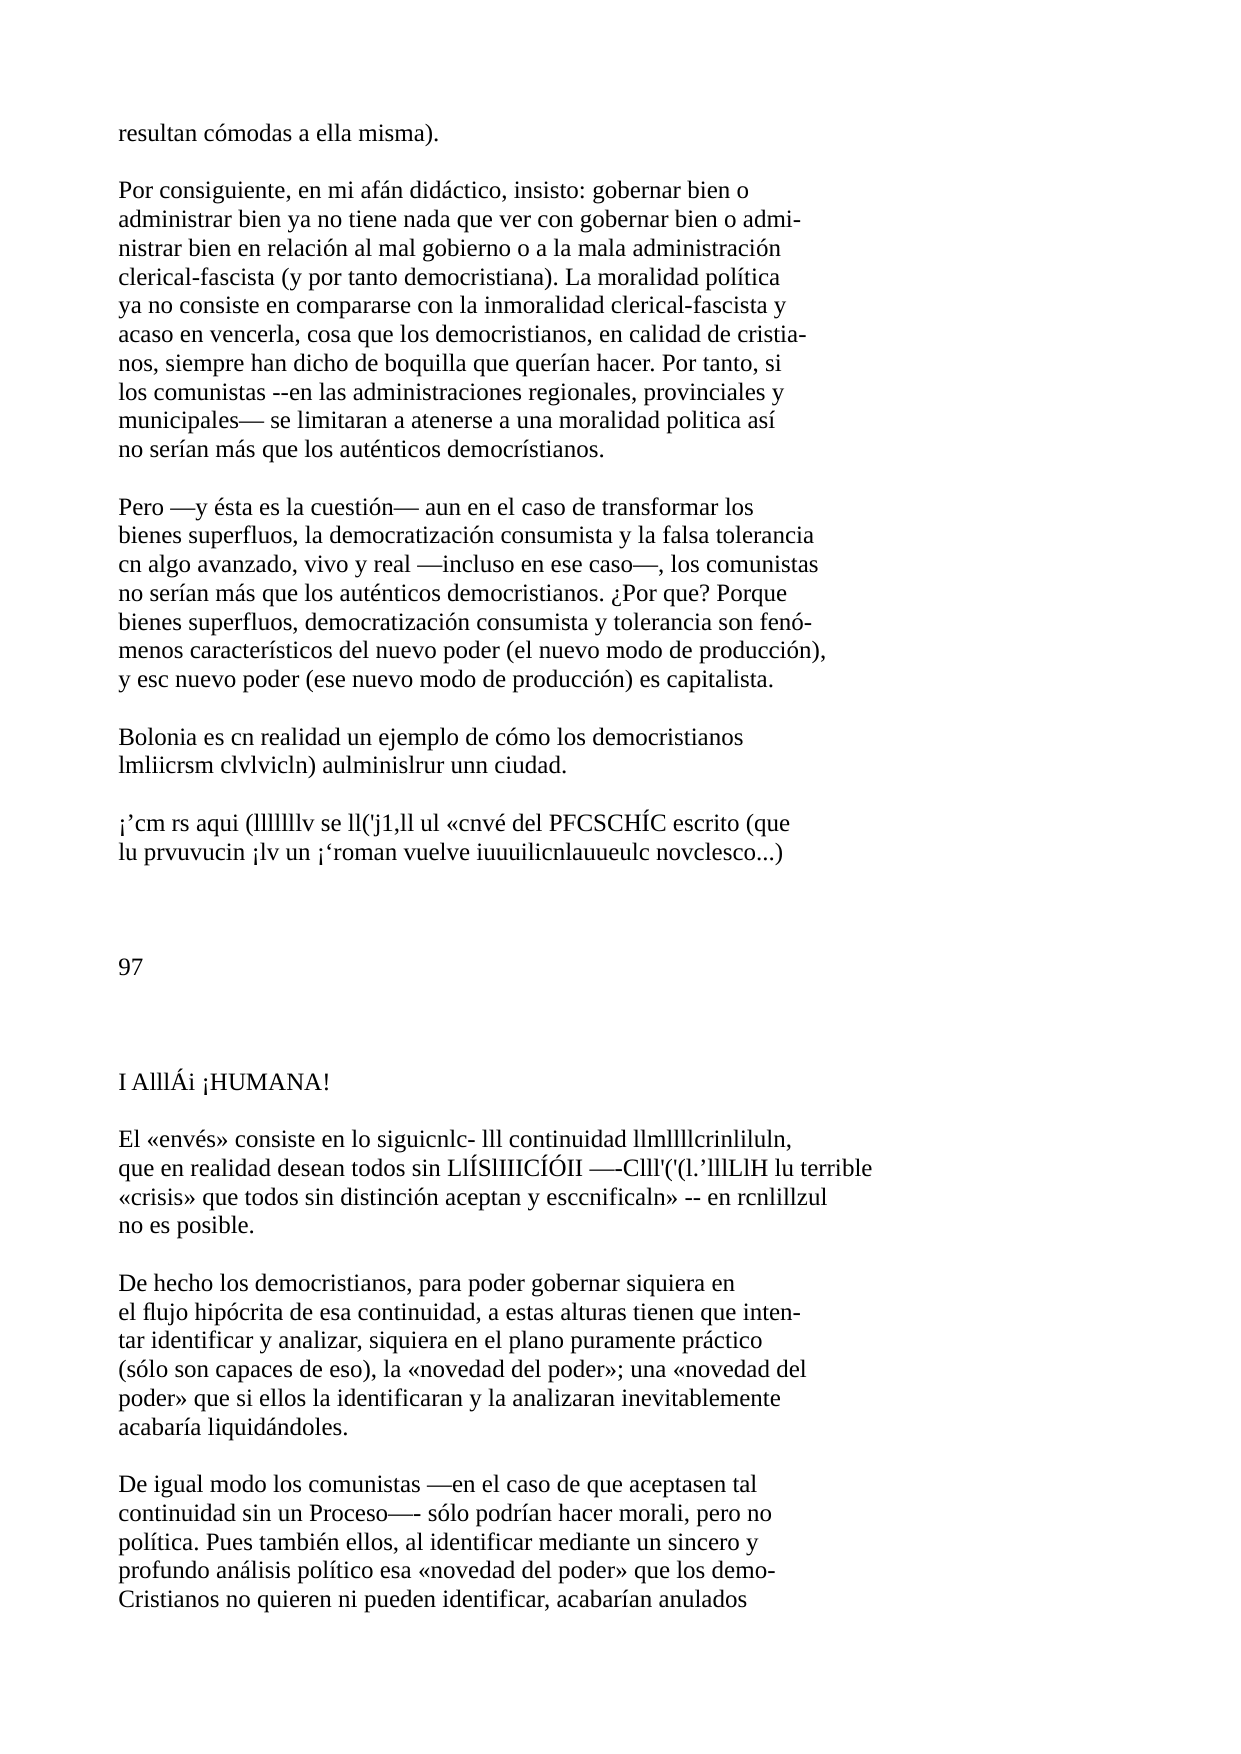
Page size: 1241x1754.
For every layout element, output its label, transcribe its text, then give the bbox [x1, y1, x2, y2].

text nos, siempre han dicho de boquilla que querían hacer. Por tanto, si [118, 348, 1122, 377]
text «crisis» que todos sin distinción aceptan y esccnificaln» -- en rcnlillzul [118, 1182, 1122, 1211]
text clerical-fascista (y por tanto democristiana). La moralidad política [118, 262, 1122, 291]
text poder» que si ellos la identificaran y la analizaran inevitablemente [118, 1383, 1122, 1412]
text acabaría liquidándoles. [118, 1412, 1122, 1441]
text Pero —y ésta es la cuestión— aun en el caso de transformar los [118, 492, 1122, 521]
text los comunistas --en las administraciones regionales, provinciales y [118, 377, 1122, 406]
text continuidad sin un Proceso—- sólo podrían hacer morali, pero no [118, 1498, 1122, 1527]
text administrar bien ya no tiene nada que ver con gobernar bien o admi- [118, 204, 1122, 233]
text no es posible. [118, 1211, 1122, 1239]
text no serían más que los auténticos democristianos. ¿Por que? Porque [118, 578, 1122, 607]
text Bolonia es cn realidad un ejemplo de cómo los democristianos [118, 722, 1122, 751]
text política. Pues también ellos, al identificar mediante un sincero y [118, 1527, 1122, 1556]
text El «envés» consiste en lo siguicnlc- lll continuidad llmllllcrinliluln, [118, 1124, 1122, 1153]
text tar identificar y analizar, siquiera en el plano puramente práctico [118, 1326, 1122, 1354]
text profundo análisis político esa «novedad del poder» que los demo- [118, 1556, 1122, 1584]
text bienes superfluos, democratización consumista y tolerancia son fenó- [118, 607, 1122, 636]
text I AlllÁi ¡HUMANA! [118, 1067, 1122, 1096]
text el ﬂujo hipócrita de esa continuidad, a estas alturas tienen que inten- [118, 1297, 1122, 1326]
text menos característicos del nuevo poder (el nuevo modo de producción), [118, 636, 1122, 664]
text lu prvuvucin ¡lv un ¡‘roman vuelve iuuuilicnlauueulc novclesco...) [118, 837, 1122, 866]
text 97 [118, 952, 1122, 981]
text lmliicrsm clvlvicln) aulminislrur unn ciudad. [118, 751, 1122, 779]
text resultan cómodas a ella misma). [118, 118, 1122, 147]
text Por consiguiente, en mi afán didáctico, insisto: gobernar bien o [118, 176, 1122, 204]
text municipales— se limitaran a atenerse a una moralidad politica así [118, 406, 1122, 434]
text que en realidad desean todos sin LlÍSlIIICÍÓII —-Clll'('(l.’lllLlH lu terrible [118, 1153, 1122, 1182]
text bienes superfluos, la democratización consumista y la falsa tolerancia [118, 521, 1122, 549]
text cn algo avanzado, vivo y real —incluso en ese caso—, los comunistas [118, 549, 1122, 578]
text ya no consiste en compararse con la inmoralidad clerical-fascista y [118, 291, 1122, 319]
text Cristianos no quieren ni pueden identificar, acabarían anulados [118, 1584, 1122, 1613]
text De hecho los democristianos, para poder gobernar siquiera en [118, 1268, 1122, 1297]
text De igual modo los comunistas —en el caso de que aceptasen tal [118, 1469, 1122, 1498]
text nistrar bien en relación al mal gobierno o a la mala administración [118, 233, 1122, 262]
text ¡’cm rs aqui (lllllllv se ll('j1,ll ul «cnvé del PFCSCHÍC escrito (que [118, 808, 1122, 837]
text acaso en vencerla, cosa que los democristianos, en calidad de cristia- [118, 319, 1122, 348]
text (sólo son capaces de eso), la «novedad del poder»; una «novedad del [118, 1354, 1122, 1383]
text y esc nuevo poder (ese nuevo modo de producción) es capitalista. [118, 664, 1122, 693]
text no serían más que los auténticos democrístianos. [118, 434, 1122, 463]
